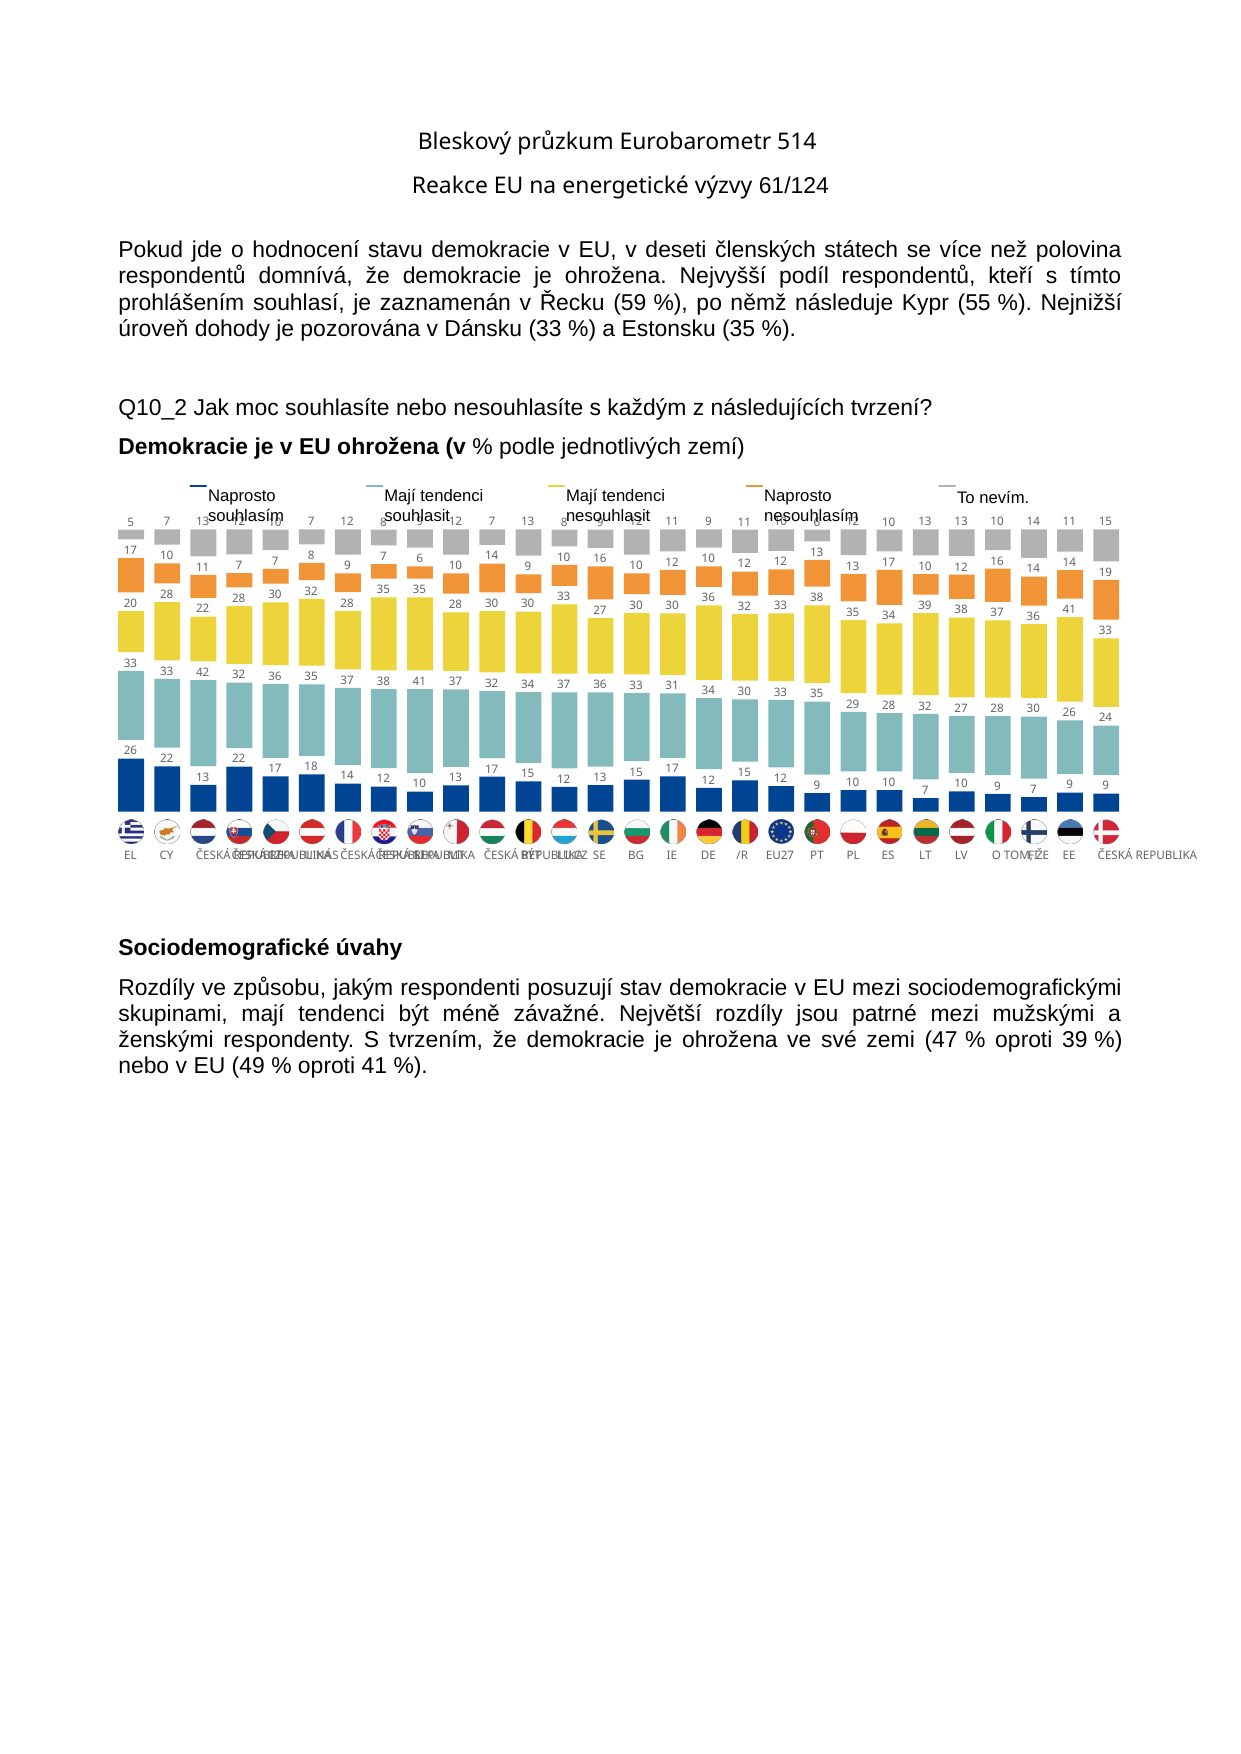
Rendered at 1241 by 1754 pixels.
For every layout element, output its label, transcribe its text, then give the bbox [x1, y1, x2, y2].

picture [804, 819, 830, 844]
picture [1057, 819, 1083, 844]
picture [299, 819, 325, 844]
picture [985, 819, 1011, 844]
picture [840, 819, 866, 844]
picture [118, 819, 144, 844]
picture [515, 819, 541, 844]
picture [732, 819, 758, 844]
picture [696, 819, 722, 844]
picture [190, 819, 216, 844]
picture [479, 819, 505, 844]
picture [407, 819, 433, 844]
picture [877, 819, 902, 844]
picture [335, 819, 361, 844]
text Q10_2 Jak moc souhlasíte nebo nesouhlasíte s každým z následujících tvrzení? [118, 393, 1122, 420]
picture [588, 819, 614, 844]
picture [1093, 819, 1119, 844]
picture [226, 819, 252, 844]
text Sociodemografické úvahy [118, 934, 1122, 961]
text Demokracie je v EU ohrožena (v % podle jednotlivých zemí) [118, 433, 1122, 459]
text Pokud jde o hodnocení stavu demokracie v EU, v deseti členských státech se více než polovina respondentů domnívá, že demokracie je ohrožena. Nejvyšší podíl respondentů, kteří s tímto prohlášením souhlasí, je zaznamenán v Řecku (59 %), po němž následuje Kypr (55 %). Nejnižší úroveň dohody je pozorována v Dánsku (33 %) a Estonsku (35 %). [118, 236, 1122, 341]
picture [443, 819, 469, 844]
picture [1021, 819, 1047, 844]
text Rozdíly ve způsobu, jakým respondenti posuzují stav demokracie v EU mezi sociodemografickými skupinami, mají tendenci být méně závažné. Největší rozdíly jsou patrné mezi mužskými a ženskými respondenty. S tvrzením, že demokracie je ohrožena ve své zemi (47 % oproti 39 %) nebo v EU (49 % oproti 41 %). [118, 973, 1122, 1079]
picture [371, 819, 397, 844]
picture [154, 819, 180, 844]
picture [949, 819, 975, 844]
picture [913, 819, 939, 844]
picture [551, 819, 577, 844]
picture [660, 819, 686, 844]
picture [263, 819, 289, 844]
picture [624, 819, 650, 844]
picture [768, 819, 794, 844]
